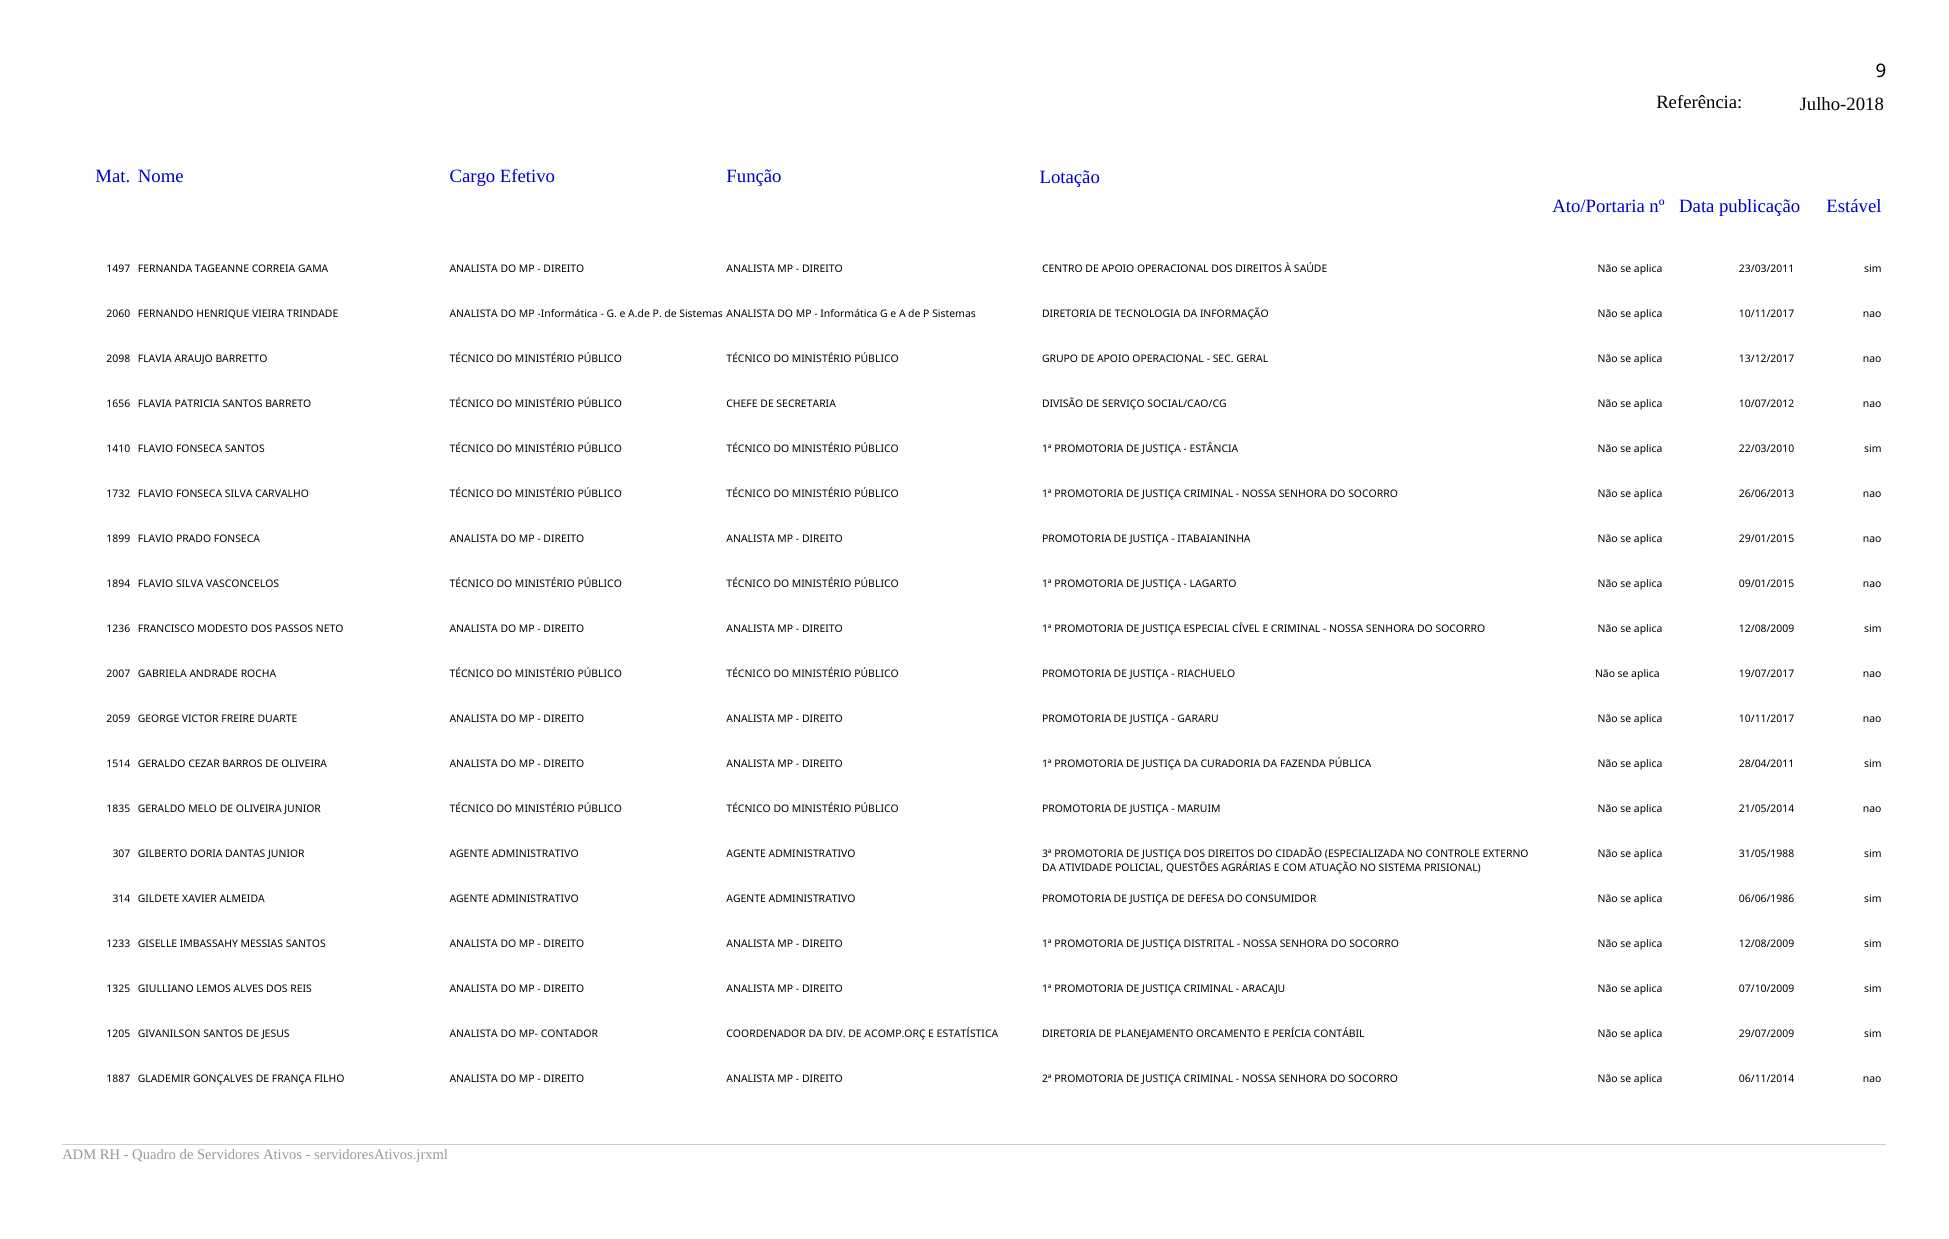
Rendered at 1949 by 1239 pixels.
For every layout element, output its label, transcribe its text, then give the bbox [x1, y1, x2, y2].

table_cell [0, 1071, 68, 1116]
table_cell [0, 936, 68, 981]
table_cell TÉCNICO DO MINISTÉRIO PÚBLICO [726, 666, 1030, 711]
table_cell [443, 1071, 449, 1116]
table_cell Não se aplica [1547, 576, 1662, 621]
table_cell CHEFE DE SECRETARIA [726, 396, 1030, 441]
table_cell [1881, 711, 1948, 756]
table_cell [1538, 981, 1547, 1026]
table_cell [1030, 396, 1042, 441]
table_cell 1887 [68, 1071, 130, 1116]
table_cell FLAVIO FONSECA SANTOS [138, 441, 443, 486]
table_cell [1538, 621, 1547, 666]
table_cell nao [1803, 801, 1881, 846]
table_cell TÉCNICO DO MINISTÉRIO PÚBLICO [449, 801, 723, 846]
table_cell GIVANILSON SANTOS DE JESUS [138, 1026, 443, 1071]
table_cell 29/01/2015 [1662, 531, 1794, 576]
table_cell [1881, 756, 1948, 801]
table_cell 1ª PROMOTORIA DE JUSTIÇA DISTRITAL - NOSSA SENHORA DO SOCORRO [1042, 936, 1538, 981]
table_cell [1881, 166, 1948, 195]
table_cell [130, 846, 138, 891]
table_cell [1881, 396, 1948, 441]
table_cell GERALDO MELO DE OLIVEIRA JUNIOR [138, 801, 443, 846]
table_cell 31/05/1988 [1662, 846, 1794, 891]
table_cell 1835 [68, 801, 130, 846]
table_cell 314 [68, 891, 130, 936]
table_cell 1899 [68, 531, 130, 576]
table_cell GILDETE XAVIER ALMEIDA [138, 891, 443, 936]
table_cell GLADEMIR GONÇALVES DE FRANÇA FILHO [138, 1071, 443, 1116]
table_cell [0, 1144, 62, 1168]
table_cell [1538, 1026, 1547, 1071]
table_cell [443, 621, 449, 666]
table_cell [1794, 1026, 1803, 1071]
table_cell [0, 57, 1731, 84]
table_cell [1030, 1026, 1042, 1071]
table_cell [1030, 891, 1042, 936]
table_cell FLAVIO FONSECA SILVA CARVALHO [138, 486, 443, 531]
table_cell DIRETORIA DE PLANEJAMENTO ORCAMENTO E PERÍCIA CONTÁBIL [1042, 1026, 1538, 1071]
table_cell 1ª PROMOTORIA DE JUSTIÇA DA CURADORIA DA FAZENDA PÚBLICA [1042, 756, 1538, 801]
table_cell [130, 576, 138, 621]
table_cell Não se aplica [1547, 1026, 1662, 1071]
table_cell [1881, 531, 1948, 576]
table_cell [1538, 891, 1547, 936]
table_cell Não se aplica [1547, 261, 1662, 306]
table_cell 1ª PROMOTORIA DE JUSTIÇA CRIMINAL - NOSSA SENHORA DO SOCORRO [1042, 486, 1538, 531]
table_cell ANALISTA MP - DIREITO [726, 711, 1030, 756]
table_cell Referência: [1656, 91, 1754, 123]
table_header [0, 0, 1948, 57]
table_cell [443, 306, 449, 351]
table_cell GEORGE VICTOR FREIRE DUARTE [138, 711, 443, 756]
table_cell ANALISTA MP - DIREITO [726, 1071, 1030, 1116]
table_cell [0, 396, 68, 441]
table_cell [203, 166, 449, 195]
table_cell [1794, 756, 1803, 801]
table_cell [1794, 306, 1803, 351]
table_cell [1794, 711, 1803, 756]
table_cell [1794, 486, 1803, 531]
table_cell TÉCNICO DO MINISTÉRIO PÚBLICO [726, 801, 1030, 846]
table_cell [0, 166, 68, 195]
table_cell [1794, 1071, 1803, 1116]
table_cell Não se aplica [1547, 981, 1662, 1026]
table_cell 1236 [68, 621, 130, 666]
table_cell [443, 441, 449, 486]
table_cell [1881, 846, 1948, 891]
table_cell Não se aplica [1547, 621, 1662, 666]
table_cell AGENTE ADMINISTRATIVO [449, 891, 723, 936]
table_cell sim [1803, 936, 1881, 981]
table_cell 07/10/2009 [1662, 981, 1794, 1026]
table_cell [0, 441, 68, 486]
table_cell [0, 351, 68, 396]
table_cell [1538, 531, 1547, 576]
table_cell 2007 [68, 666, 130, 711]
table_cell 1894 [68, 576, 130, 621]
table_cell [1538, 756, 1547, 801]
table_cell [1030, 801, 1042, 846]
table_cell [1881, 621, 1948, 666]
table_cell Não se aplica [1547, 891, 1662, 936]
table_cell FLAVIA PATRICIA SANTOS BARRETO [138, 396, 443, 441]
table_cell [130, 306, 138, 351]
table_cell [0, 486, 68, 531]
table_cell [1881, 801, 1948, 846]
table_cell [0, 891, 68, 936]
table_cell ANALISTA DO MP - DIREITO [449, 531, 723, 576]
table_cell 06/06/1986 [1662, 891, 1794, 936]
table_cell [1039, 196, 1196, 225]
table_cell TÉCNICO DO MINISTÉRIO PÚBLICO [449, 396, 723, 441]
table_cell [130, 261, 138, 306]
table_cell [1030, 351, 1042, 396]
table_cell GABRIELA ANDRADE ROCHA [138, 666, 443, 711]
table_cell FERNANDO HENRIQUE VIEIRA TRINDADE [138, 306, 443, 351]
table_cell [1881, 891, 1948, 936]
table_cell Não se aplica [1547, 711, 1662, 756]
table_cell AGENTE ADMINISTRATIVO [449, 846, 723, 891]
table_cell [0, 981, 68, 1026]
table_cell [0, 93, 1656, 121]
table_cell [1538, 711, 1547, 756]
table_cell [1794, 891, 1803, 936]
table_cell Data publicação [1665, 195, 1800, 225]
table_cell [443, 351, 449, 396]
table_cell ANALISTA DO MP - DIREITO [449, 261, 723, 306]
table_cell 10/11/2017 [1662, 306, 1794, 351]
table_cell [1881, 261, 1948, 306]
table_cell [130, 486, 138, 531]
table_cell [1538, 306, 1547, 351]
table_cell Estável [1803, 195, 1881, 225]
table_cell 28/04/2011 [1662, 756, 1794, 801]
table_cell nao [1803, 486, 1881, 531]
table_cell [0, 711, 68, 756]
table_cell Não se aplica [1547, 396, 1662, 441]
table_cell TÉCNICO DO MINISTÉRIO PÚBLICO [726, 441, 1030, 486]
table_cell [130, 196, 138, 225]
table_cell ANALISTA MP - DIREITO [726, 261, 1030, 306]
table_cell TÉCNICO DO MINISTÉRIO PÚBLICO [449, 576, 723, 621]
table_cell [1030, 846, 1042, 891]
table_cell Lotação [1039, 166, 1196, 196]
table_cell 1ª PROMOTORIA DE JUSTIÇA - ESTÂNCIA [1042, 441, 1538, 486]
table_cell [443, 531, 449, 576]
table_cell 2ª PROMOTORIA DE JUSTIÇA CRIMINAL - NOSSA SENHORA DO SOCORRO [1042, 1071, 1538, 1116]
table_cell sim [1803, 261, 1881, 306]
table_cell [0, 196, 68, 225]
table_cell 1732 [68, 486, 130, 531]
table_cell 3ª PROMOTORIA DE JUSTIÇA DOS DIREITOS DO CIDADÃO (ESPECIALIZADA NO CONTROLE EXTERNO DA ATIVIDADE POLICIAL, QUESTÕES AGRÁRIAS E COM ATUAÇÃO NO SISTEMA PRISIONAL) [1042, 846, 1538, 891]
table_cell [443, 261, 449, 306]
table_cell [803, 166, 1039, 195]
table_cell [1794, 576, 1803, 621]
table_cell Não se aplica [1547, 846, 1662, 891]
table_cell GISELLE IMBASSAHY MESSIAS SANTOS [138, 936, 443, 981]
table_cell [0, 244, 1948, 253]
table_header [1529, 165, 1664, 195]
table_cell DIVISÃO DE SERVIÇO SOCIAL/CAO/CG [1042, 396, 1538, 441]
table_cell 12/08/2009 [1662, 936, 1794, 981]
table_cell [443, 936, 449, 981]
table_cell [1538, 666, 1547, 711]
table_cell ANALISTA DO MP - Informática G e A de P Sistemas [726, 306, 1030, 351]
table_cell 1410 [68, 441, 130, 486]
table_cell [130, 1071, 138, 1116]
table_cell [443, 846, 449, 891]
table_cell [1881, 936, 1948, 981]
table_cell [130, 756, 138, 801]
table_cell Não se aplica [1547, 1071, 1662, 1116]
table_cell [443, 576, 449, 621]
table_cell TÉCNICO DO MINISTÉRIO PÚBLICO [449, 666, 723, 711]
table_cell Não se aplica [1547, 801, 1662, 846]
table_cell [1538, 1071, 1547, 1116]
table_cell [0, 85, 1948, 91]
table_cell [1794, 936, 1803, 981]
table_cell 1656 [68, 396, 130, 441]
table_cell DIRETORIA DE TECNOLOGIA DA INFORMAÇÃO [1042, 306, 1538, 351]
table_cell nao [1803, 576, 1881, 621]
table_cell Não se aplica [1547, 441, 1662, 486]
table_cell 1205 [68, 1026, 130, 1071]
table_cell ANALISTA DO MP - DIREITO [449, 936, 723, 981]
table_cell FRANCISCO MODESTO DOS PASSOS NETO [138, 621, 443, 666]
table_cell [130, 531, 138, 576]
table_cell 29/07/2009 [1662, 1026, 1794, 1071]
table_cell [1030, 756, 1042, 801]
table_cell sim [1803, 756, 1881, 801]
table_cell sim [1803, 1026, 1881, 1071]
table_header Mat. [68, 165, 130, 195]
table_cell [1881, 441, 1948, 486]
table_cell sim [1803, 981, 1881, 1026]
table_cell FLAVIO PRADO FONSECA [138, 531, 443, 576]
table_cell ANALISTA DO MP - DIREITO [449, 621, 723, 666]
table_header Nome [138, 165, 203, 195]
table_cell sim [1803, 441, 1881, 486]
table_cell 09/01/2015 [1662, 576, 1794, 621]
table_cell [1030, 531, 1042, 576]
table_cell [130, 621, 138, 666]
table_cell nao [1803, 306, 1881, 351]
table_cell [1794, 531, 1803, 576]
table_cell [1030, 306, 1042, 351]
table_cell [1881, 666, 1948, 711]
table_cell [1538, 801, 1547, 846]
table_cell PROMOTORIA DE JUSTIÇA DE DEFESA DO CONSUMIDOR [1042, 891, 1538, 936]
table_cell [0, 253, 1948, 261]
table_cell [130, 166, 138, 195]
table_cell ANALISTA DO MP - DIREITO [449, 981, 723, 1026]
table_cell [1538, 936, 1547, 981]
table_cell PROMOTORIA DE JUSTIÇA - RIACHUELO [1042, 666, 1538, 711]
table_cell [1794, 621, 1803, 666]
table_header Cargo Efetivo [449, 165, 684, 195]
table_cell [1794, 261, 1803, 306]
table_cell FERNANDA TAGEANNE CORREIA GAMA [138, 261, 443, 306]
table_cell [138, 195, 203, 225]
table_cell nao [1803, 396, 1881, 441]
table_cell Não se aplica [1547, 531, 1662, 576]
table_cell CENTRO DE APOIO OPERACIONAL DOS DIREITOS À SAÚDE [1042, 261, 1538, 306]
table_cell [726, 195, 803, 225]
table_cell 2060 [68, 306, 130, 351]
table_cell Não se aplica [1547, 756, 1662, 801]
table_cell [1886, 1144, 1948, 1168]
table_cell [443, 396, 449, 441]
table_cell [0, 1116, 1948, 1144]
table_cell [203, 196, 449, 225]
table_cell 1497 [68, 261, 130, 306]
table_cell [130, 396, 138, 441]
table_cell [1030, 936, 1042, 981]
table_cell PROMOTORIA DE JUSTIÇA - GARARU [1042, 711, 1538, 756]
table_cell [1030, 486, 1042, 531]
table_cell [443, 666, 449, 711]
table_cell [130, 936, 138, 981]
table_cell [1538, 351, 1547, 396]
table_cell [1794, 396, 1803, 441]
table_header Função [726, 165, 803, 195]
table_cell ANALISTA DO MP- CONTADOR [449, 1026, 723, 1071]
table_cell ANALISTA MP - DIREITO [726, 756, 1030, 801]
table_cell 19/07/2017 [1662, 666, 1794, 711]
table_cell [1538, 846, 1547, 891]
table_cell [0, 123, 1948, 163]
table_cell PROMOTORIA DE JUSTIÇA - MARUIM [1042, 801, 1538, 846]
table_cell [443, 891, 449, 936]
table_cell sim [1803, 846, 1881, 891]
table_cell 22/03/2010 [1662, 441, 1794, 486]
table_cell [130, 351, 138, 396]
table_cell 12/08/2009 [1662, 621, 1794, 666]
table_cell sim [1803, 891, 1881, 936]
table_cell [1881, 1071, 1948, 1116]
table_cell [1030, 981, 1042, 1026]
table_cell COORDENADOR DA DIV. DE ACOMP.ORÇ E ESTATÍSTICA [726, 1026, 1030, 1071]
table_cell [443, 486, 449, 531]
table_cell [130, 801, 138, 846]
table_cell [130, 1026, 138, 1071]
table_cell 2059 [68, 711, 130, 756]
table_cell 9 [1731, 57, 1886, 84]
table_cell 10/11/2017 [1662, 711, 1794, 756]
table_cell [0, 261, 68, 306]
table_cell [1538, 486, 1547, 531]
table_cell GILBERTO DORIA DANTAS JUNIOR [138, 846, 443, 891]
table_cell [443, 756, 449, 801]
table_cell [0, 756, 68, 801]
table_cell [1886, 57, 1948, 84]
table_cell [443, 801, 449, 846]
table_cell [1884, 93, 1948, 121]
table_cell 2098 [68, 351, 130, 396]
table_cell 307 [68, 846, 130, 891]
table_cell Não se aplica [1547, 936, 1662, 981]
table_cell Não se aplica [1547, 486, 1662, 531]
table_cell ANALISTA MP - DIREITO [726, 621, 1030, 666]
table_cell nao [1803, 666, 1881, 711]
table_cell AGENTE ADMINISTRATIVO [726, 846, 1030, 891]
table_cell FLAVIA ARAUJO BARRETTO [138, 351, 443, 396]
table_cell TÉCNICO DO MINISTÉRIO PÚBLICO [726, 351, 1030, 396]
table_cell ANALISTA MP - DIREITO [726, 981, 1030, 1026]
table_header [1803, 165, 1881, 195]
table_cell [1030, 711, 1042, 756]
table_cell [1794, 846, 1803, 891]
table_cell nao [1803, 531, 1881, 576]
table_cell [130, 891, 138, 936]
table_cell [0, 1026, 68, 1071]
table_cell [130, 711, 138, 756]
table_cell ANALISTA DO MP - DIREITO [449, 1071, 723, 1116]
table_cell [684, 166, 726, 195]
table_cell 1ª PROMOTORIA DE JUSTIÇA CRIMINAL - ARACAJU [1042, 981, 1538, 1026]
table_cell [803, 196, 1039, 225]
table_cell Ato/Portaria nº [1529, 195, 1664, 225]
table_cell [1030, 1071, 1042, 1116]
table_cell [1030, 441, 1042, 486]
table_cell [1538, 441, 1547, 486]
table_cell ANALISTA DO MP - DIREITO [449, 756, 723, 801]
table_cell [1794, 801, 1803, 846]
table_cell 23/03/2011 [1662, 261, 1794, 306]
table_cell AGENTE ADMINISTRATIVO [726, 891, 1030, 936]
table_cell [0, 846, 68, 891]
table_cell ANALISTA MP - DIREITO [726, 531, 1030, 576]
table_cell Não se aplica [1547, 306, 1662, 351]
table_cell nao [1803, 1071, 1881, 1116]
table_cell [1196, 196, 1529, 225]
table_cell [1881, 576, 1948, 621]
table_cell [1794, 351, 1803, 396]
table_cell sim [1803, 621, 1881, 666]
table_cell TÉCNICO DO MINISTÉRIO PÚBLICO [449, 351, 723, 396]
table_cell [68, 195, 130, 225]
table_cell [443, 981, 449, 1026]
table_cell [1881, 1026, 1948, 1071]
table_cell [443, 711, 449, 756]
table_cell [130, 666, 138, 711]
table_cell [1196, 166, 1529, 195]
table_header [1665, 165, 1800, 195]
table_cell [1794, 981, 1803, 1026]
table_cell 21/05/2014 [1662, 801, 1794, 846]
table_cell ANALISTA MP - DIREITO [726, 936, 1030, 981]
table_cell [1030, 576, 1042, 621]
table_cell [0, 576, 68, 621]
table_cell [1881, 196, 1948, 225]
table_cell GIULLIANO LEMOS ALVES DOS REIS [138, 981, 443, 1026]
table_cell [449, 195, 684, 225]
table_cell FLAVIO SILVA VASCONCELOS [138, 576, 443, 621]
table_cell [684, 196, 726, 225]
table_cell ADM RH - Quadro de Servidores Ativos - servidoresAtivos.jrxml [62, 1145, 1886, 1168]
table_cell 10/07/2012 [1662, 396, 1794, 441]
table_cell 1ª PROMOTORIA DE JUSTIÇA ESPECIAL CÍVEL E CRIMINAL - NOSSA SENHORA DO SOCORRO [1042, 621, 1538, 666]
table_cell [1881, 306, 1948, 351]
table_cell [443, 1026, 449, 1071]
table_cell 06/11/2014 [1662, 1071, 1794, 1116]
table_cell [1030, 261, 1042, 306]
table_cell nao [1803, 711, 1881, 756]
table_cell TÉCNICO DO MINISTÉRIO PÚBLICO [449, 441, 723, 486]
table_cell [1881, 486, 1948, 531]
table_cell [1794, 441, 1803, 486]
table_cell [1538, 261, 1547, 306]
table_cell [130, 981, 138, 1026]
table_cell [0, 801, 68, 846]
table_cell [0, 531, 68, 576]
table_cell [130, 441, 138, 486]
table_cell [1794, 666, 1803, 711]
table_cell TÉCNICO DO MINISTÉRIO PÚBLICO [449, 486, 723, 531]
table_cell TÉCNICO DO MINISTÉRIO PÚBLICO [726, 486, 1030, 531]
table_cell 26/06/2013 [1662, 486, 1794, 531]
table_cell [1881, 981, 1948, 1026]
table_cell Não se aplica [1547, 666, 1662, 711]
table_cell Julho-2018 [1756, 93, 1884, 121]
table_cell [1030, 666, 1042, 711]
table_cell ANALISTA DO MP -Informática - G. e A.de P. de Sistemas [449, 306, 723, 351]
table_cell 13/12/2017 [1662, 351, 1794, 396]
table_cell ANALISTA DO MP - DIREITO [449, 711, 723, 756]
table_cell [1881, 351, 1948, 396]
table_cell nao [1803, 351, 1881, 396]
table_cell 1233 [68, 936, 130, 981]
table_cell [1030, 621, 1042, 666]
table_cell [1538, 576, 1547, 621]
table_cell [1538, 396, 1547, 441]
table_cell TÉCNICO DO MINISTÉRIO PÚBLICO [726, 576, 1030, 621]
table_cell [0, 621, 68, 666]
table_cell GERALDO CEZAR BARROS DE OLIVEIRA [138, 756, 443, 801]
table_cell 1514 [68, 756, 130, 801]
table_cell [0, 666, 68, 711]
table_cell GRUPO DE APOIO OPERACIONAL - SEC. GERAL [1042, 351, 1538, 396]
table_cell 1325 [68, 981, 130, 1026]
table_cell [0, 225, 1948, 244]
table_cell [0, 306, 68, 351]
table_cell 1ª PROMOTORIA DE JUSTIÇA - LAGARTO [1042, 576, 1538, 621]
table_cell PROMOTORIA DE JUSTIÇA - ITABAIANINHA [1042, 531, 1538, 576]
table_cell Não se aplica [1547, 351, 1662, 396]
